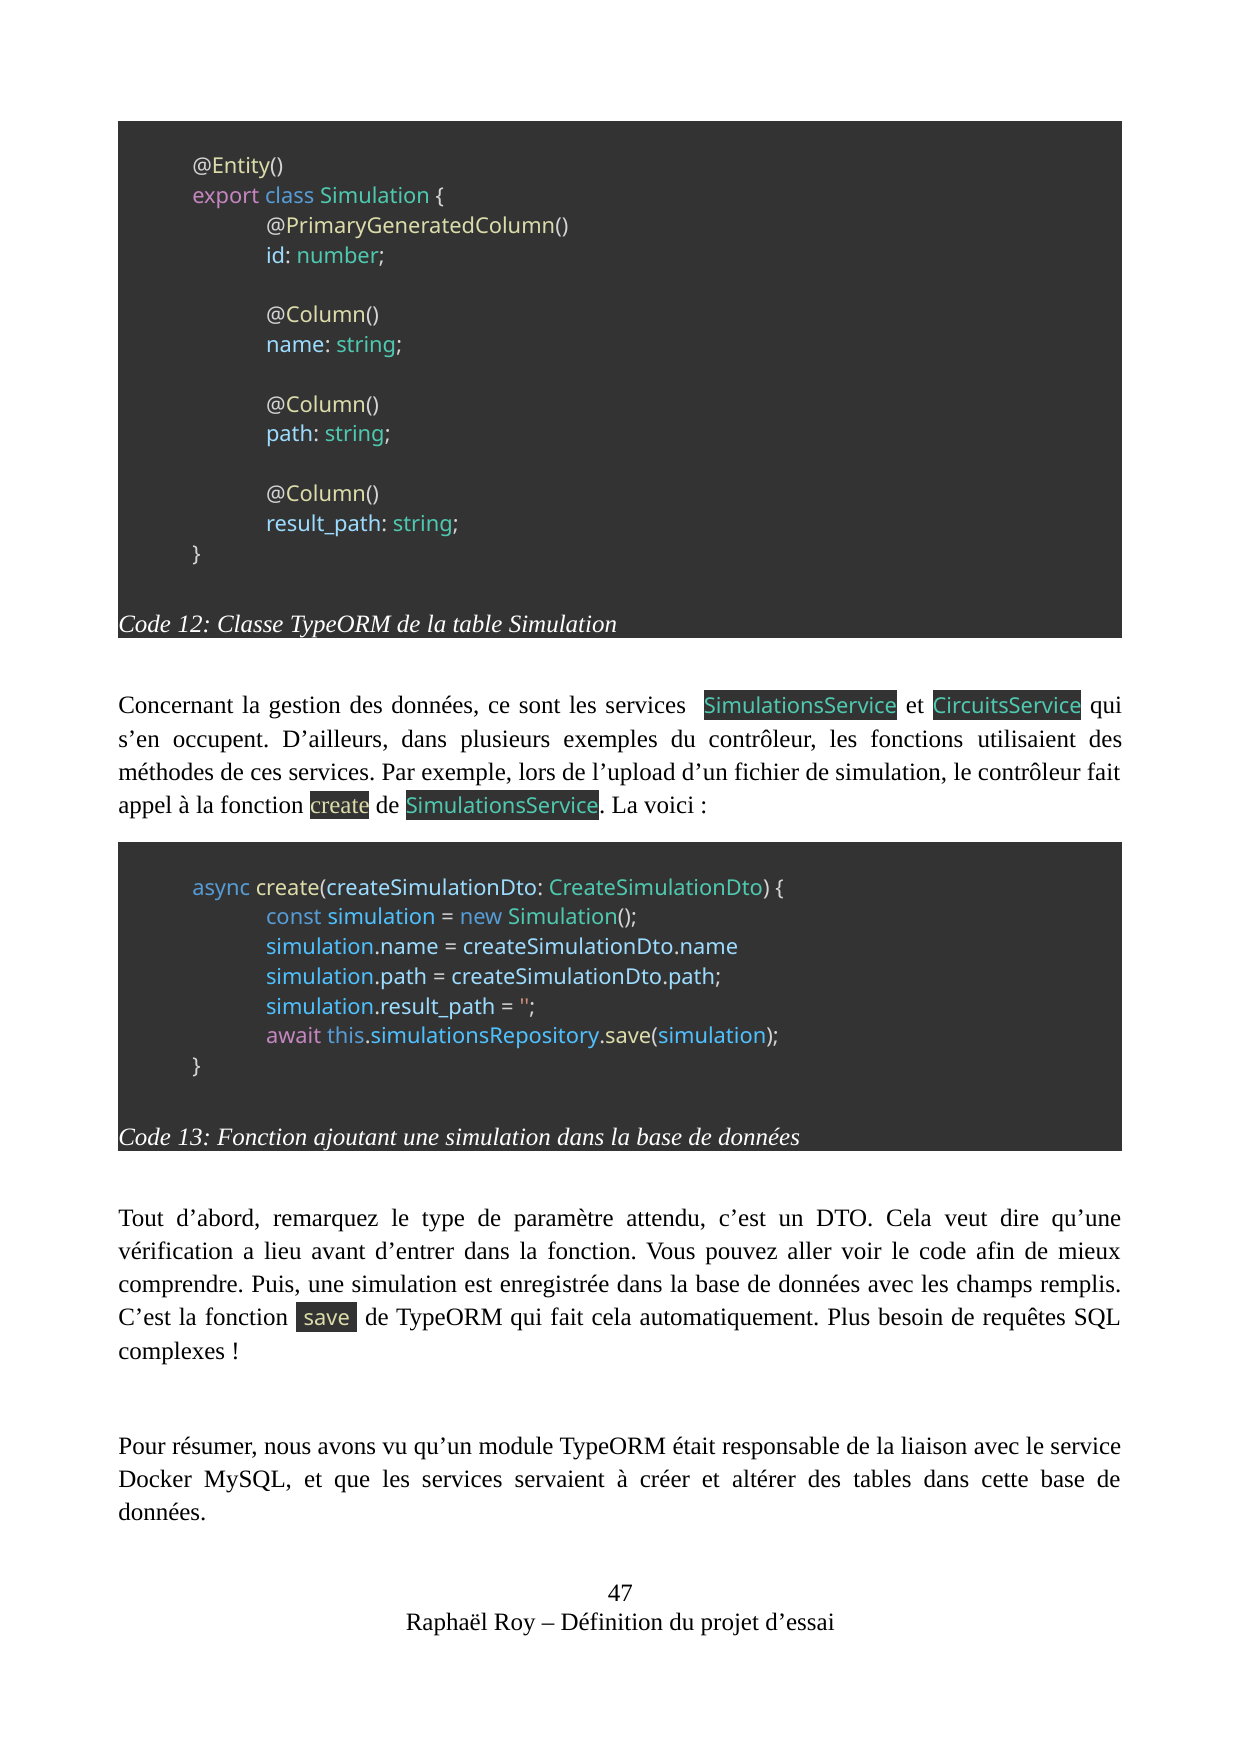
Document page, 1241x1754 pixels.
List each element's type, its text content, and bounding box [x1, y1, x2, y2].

text } [118, 537, 1122, 567]
text simulation.path = createSimulationDto.path; [118, 961, 1122, 991]
text export class Simulation { [118, 180, 1122, 210]
text @Entity() [118, 151, 1122, 180]
text simulation.name = createSimulationDto.name [118, 931, 1122, 961]
text simulation.result_path = ''; [118, 991, 1122, 1021]
text name: string; [118, 329, 1122, 359]
text Pour résumer, nous avons vu qu’un module TypeORM était responsable de la liaison avec le service Docker MySQL, et que les services servaient à créer et altérer des tables dans cette base de données. [118, 1431, 1122, 1526]
text async create(createSimulationDto: CreateSimulationDto) { [118, 872, 1122, 901]
text result_path: string; [118, 508, 1122, 537]
text Concernant la gestion des données, ce sont les services SimulationsService et CircuitsService qui s’en occupent. D’ailleurs, dans plusieurs exemples du contrôleur, les fonctions utilisaient des méthodes de ces services. Par exemple, lors de l’upload d’un fichier de simulation, le contrôleur fait appel à la fonction create de SimulationsService. La voici : [118, 690, 1122, 820]
text @Column() [118, 299, 1122, 329]
text } [118, 1050, 1122, 1080]
text await this.simulationsRepository.save(simulation); [118, 1021, 1122, 1050]
text @Column() [118, 389, 1122, 418]
text path: string; [118, 418, 1122, 448]
text id: number; [118, 240, 1122, 270]
text Code 12: Classe TypeORM de la table Simulation [118, 609, 1122, 638]
text Code 13: Fonction ajoutant une simulation dans la base de données [118, 1122, 1122, 1151]
text @Column() [118, 478, 1122, 508]
text const simulation = new Simulation(); [118, 901, 1122, 931]
text Tout d’abord, remarquez le type de paramètre attendu, c’est un DTO. Cela veut dire qu’une vérification a lieu avant d’entrer dans la fonction. Vous pouvez aller voir le code afin de mieux comprendre. Puis, une simulation est enregistrée dans la base de données avec les champs remplis. C’est la fonction save de TypeORM qui fait cela automatiquement. Plus besoin de requêtes SQL complexes ! [118, 1203, 1122, 1365]
text @PrimaryGeneratedColumn() [118, 210, 1122, 240]
